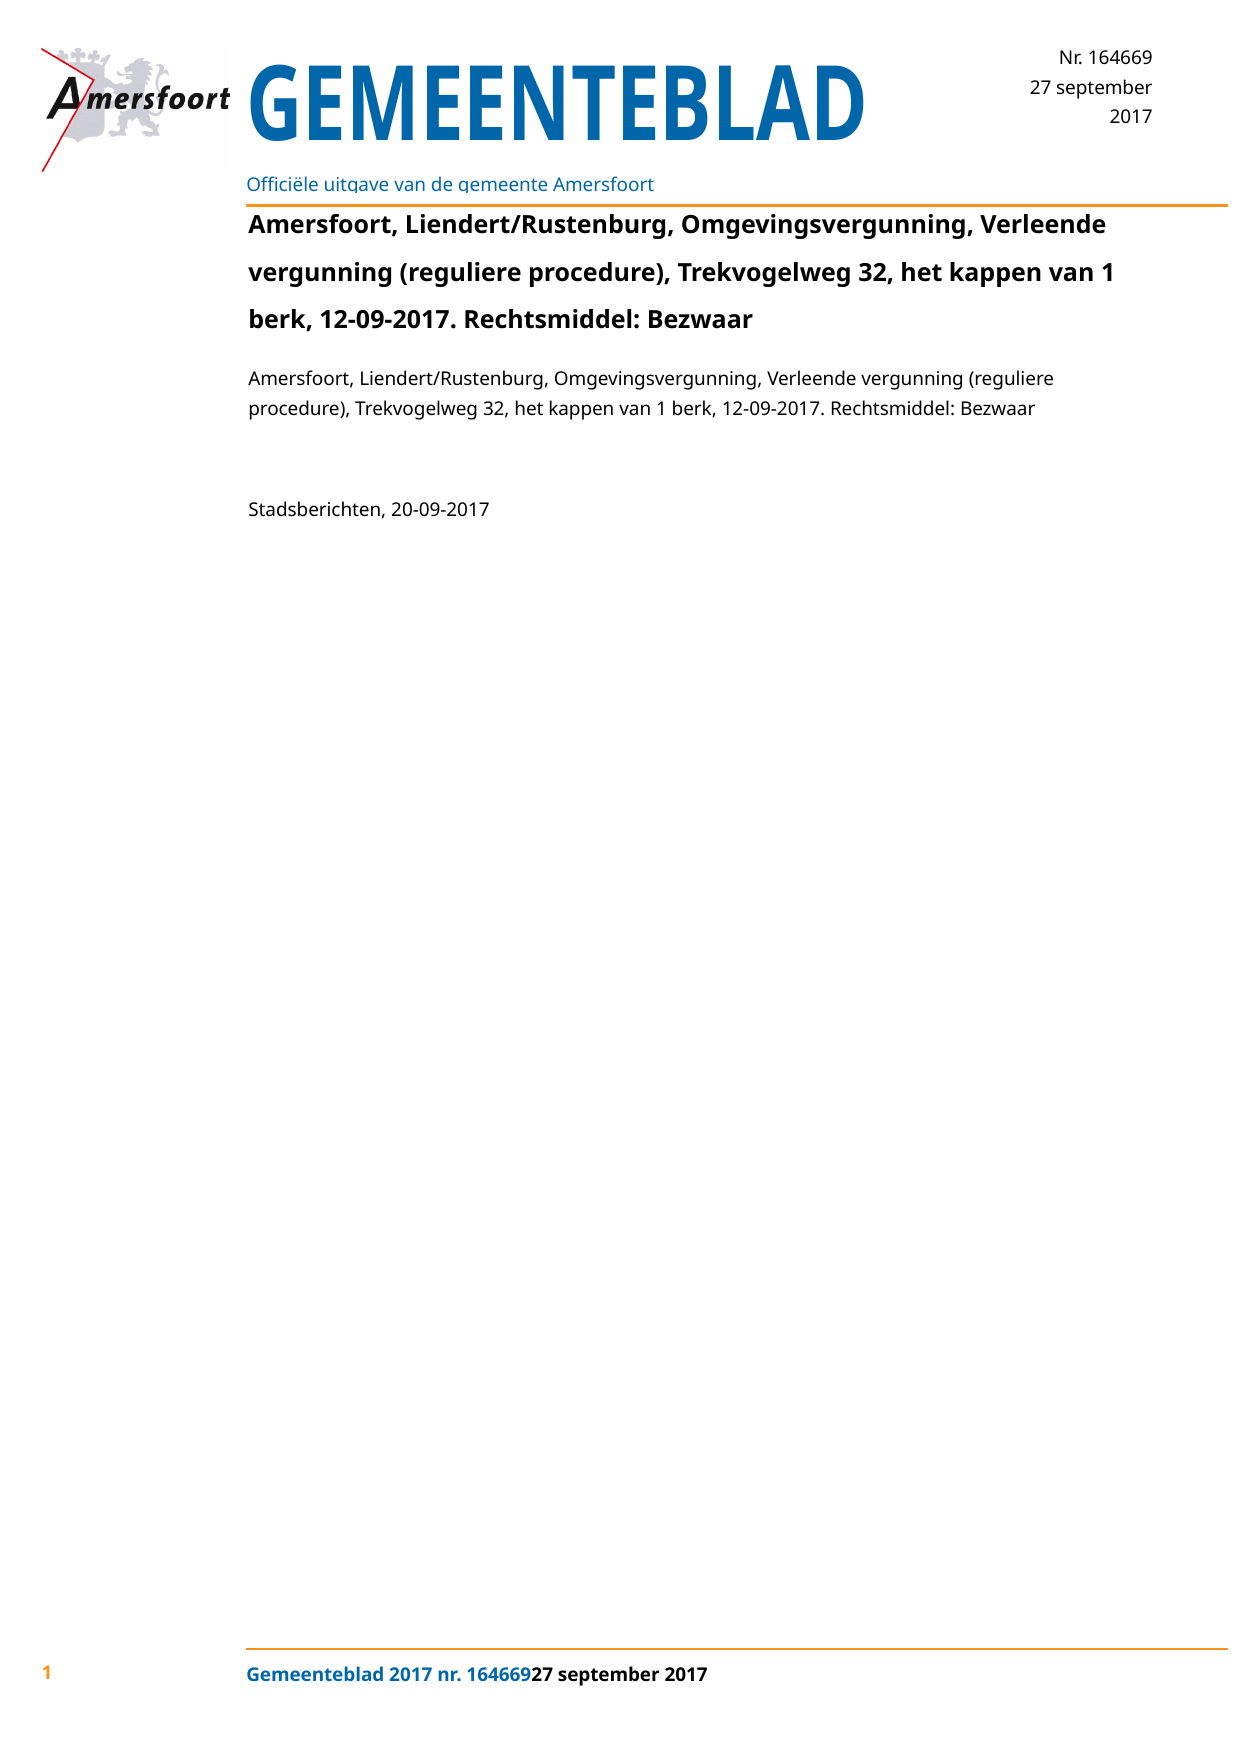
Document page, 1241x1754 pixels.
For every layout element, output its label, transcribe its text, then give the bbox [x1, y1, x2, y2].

text Amersfoort, Liendert/Rustenburg, Omgevingsvergunning, Verleende vergunning (reguliere procedure), Trekvogelweg 32, het kappen van 1 berk, 12-09-2017. Rechtsmiddel: Bezwaar [248, 366, 1152, 421]
picture [41, 47, 231, 172]
text Stadsberichten, 20-09-2017 [248, 496, 1152, 522]
text Amersfoort, Liendert/Rustenburg, Omgevingsvergunning, Verleende vergunning (reguliere procedure), Trekvogelweg 32, het kappen van 1 berk, 12-09-2017. Rechtsmiddel: Bezwaar [248, 207, 1152, 336]
